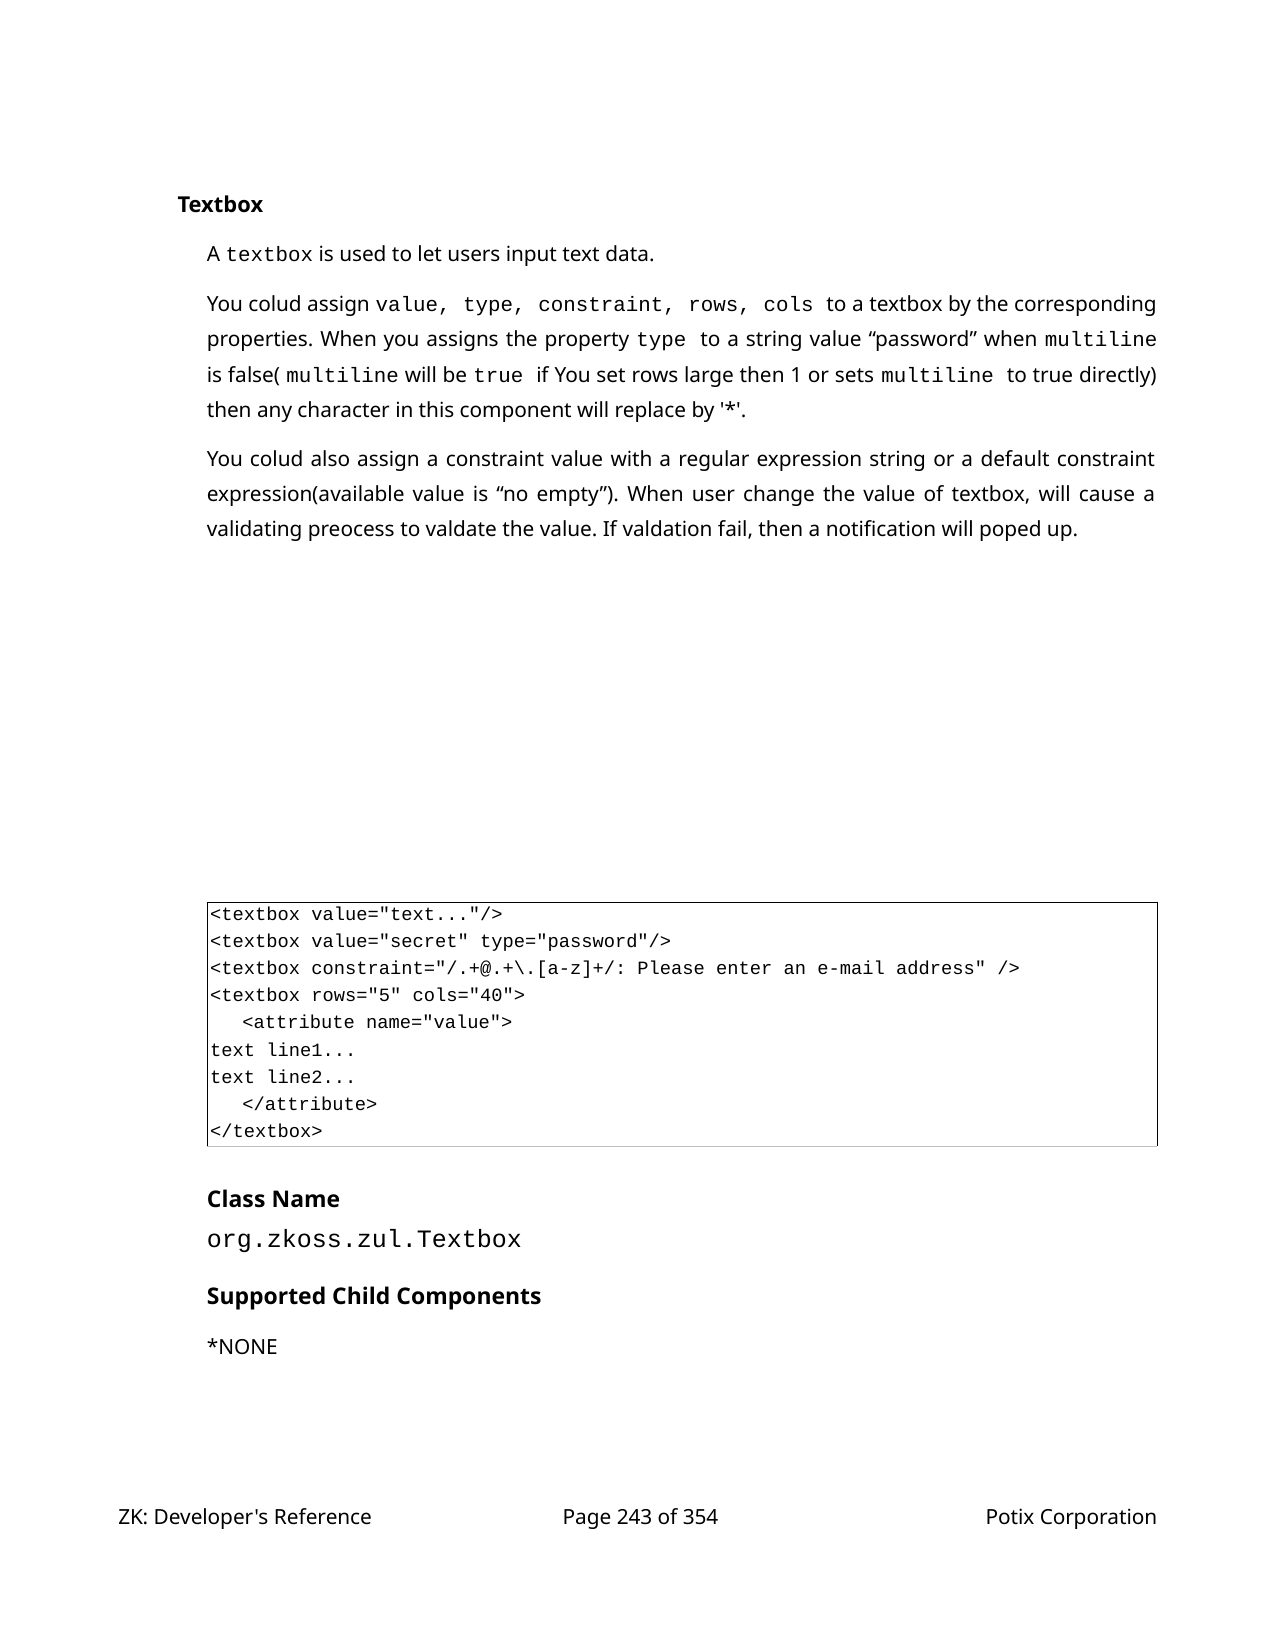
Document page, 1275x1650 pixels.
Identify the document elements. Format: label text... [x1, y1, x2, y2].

text org.zkoss.zul.Textbox [207, 1227, 1157, 1255]
text You colud also assign a constraint value with a regular expression string or a default constraint expression(available value is “no empty”). When user change the value of textbox, will cause a validating preocess to valdate the value. If valdation fail, then a notification will poped up. [207, 444, 1157, 543]
subtitle Supported Child Components [207, 1280, 1157, 1311]
text *NONE [207, 1332, 1157, 1360]
text text line2... [208, 1065, 1157, 1089]
subtitle Textbox [177, 189, 1157, 219]
text <textbox value="secret" type="password"/> [208, 929, 1157, 953]
text <textbox value="text..."/> [208, 903, 1157, 926]
text </attribute> [208, 1092, 1157, 1116]
text <attribute name="value"> [208, 1010, 1157, 1035]
text You colud assign value, type, constraint, rows, cols to a textbox by the corresponding properties. When you assigns the property type to a string value “password” when multiline is false( multiline will be true if You set rows large then 1 or sets multiline to true directly) then any character in this component will replace by '*'. [207, 289, 1157, 423]
text <textbox rows="5" cols="40"> [208, 983, 1157, 1007]
text A textbox is used to let users input text data. [207, 239, 1157, 268]
text text line1... [208, 1038, 1157, 1062]
subtitle Class Name [207, 1183, 1157, 1214]
text </textbox> [208, 1119, 1157, 1146]
text <textbox constraint="/.+@.+\.[a-z]+/: Please enter an e-mail address" /> [208, 956, 1157, 980]
